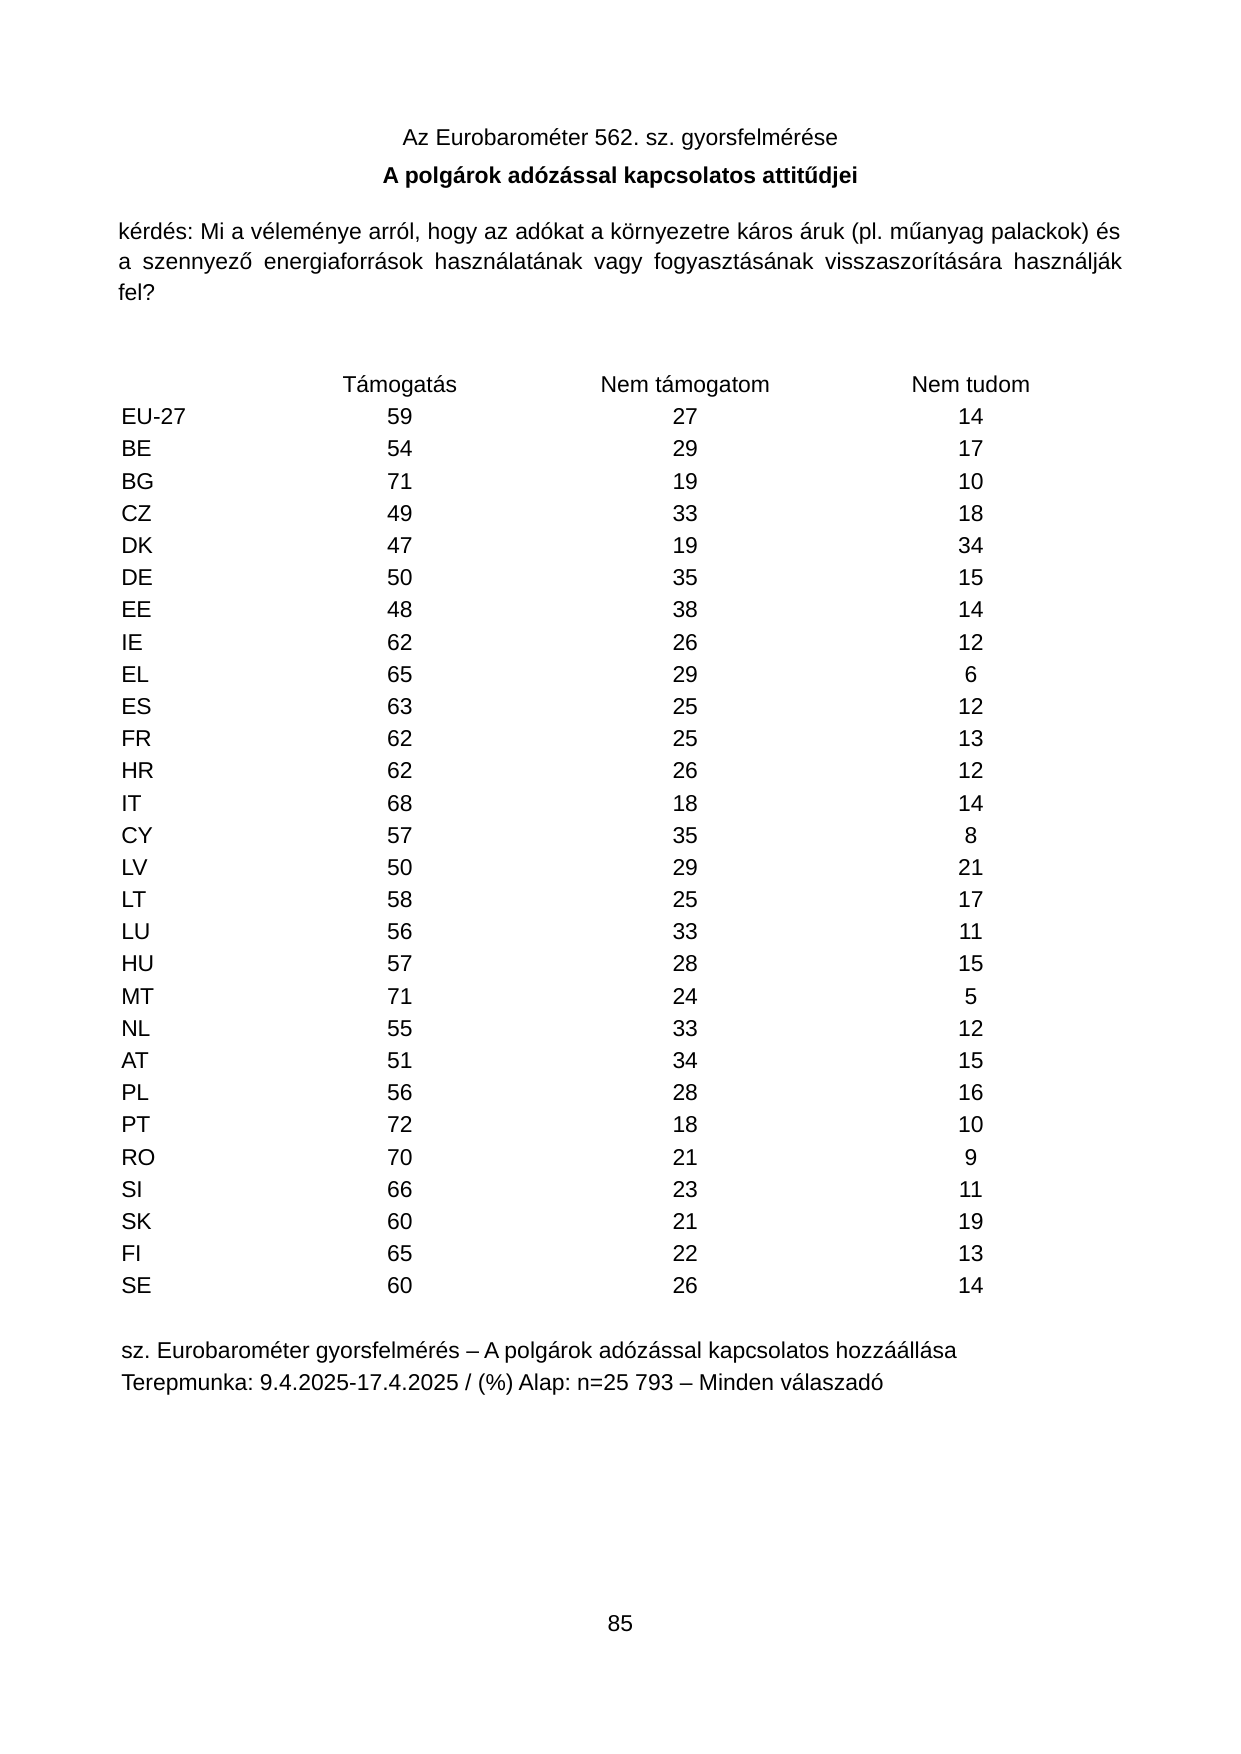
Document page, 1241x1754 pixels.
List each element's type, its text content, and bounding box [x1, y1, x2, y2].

table_cell 65 [257, 658, 542, 690]
table_cell FI [118, 1237, 257, 1269]
table_cell [828, 1302, 1113, 1334]
table_cell 12 [828, 754, 1113, 787]
table_cell 34 [542, 1044, 828, 1076]
table_cell 33 [542, 497, 828, 529]
table_cell 13 [828, 722, 1113, 754]
table_cell 26 [542, 626, 828, 658]
table_cell 62 [257, 722, 542, 754]
table_cell 21 [542, 1141, 828, 1173]
table_cell IT [118, 787, 257, 819]
table_cell 18 [542, 1109, 828, 1141]
table_cell 71 [257, 465, 542, 497]
table_cell 12 [828, 690, 1113, 722]
table_cell 60 [257, 1205, 542, 1237]
table_cell 29 [542, 433, 828, 465]
table_cell 8 [828, 819, 1113, 851]
table_cell CZ [118, 497, 257, 529]
table_cell 38 [542, 594, 828, 626]
table_cell 51 [257, 1044, 542, 1076]
table_cell 35 [542, 819, 828, 851]
table_cell [542, 1302, 828, 1334]
table_cell NL [118, 1012, 257, 1044]
table_cell HR [118, 754, 257, 787]
table_cell 65 [257, 1237, 542, 1269]
table_cell 28 [542, 1076, 828, 1108]
table_cell EE [118, 594, 257, 626]
table_cell [118, 1302, 257, 1334]
table_cell sz. Eurobarométer gyorsfelmérés – A polgárok adózással kapcsolatos hozzáállása [118, 1334, 1113, 1366]
table_header [118, 368, 257, 400]
table_cell 21 [828, 851, 1113, 883]
table_cell 33 [542, 1012, 828, 1044]
table_cell 14 [828, 787, 1113, 819]
table_cell 34 [828, 529, 1113, 561]
table_cell 19 [828, 1205, 1113, 1237]
table_cell 29 [542, 851, 828, 883]
table_header Nem tudom [828, 368, 1113, 400]
table_cell 11 [828, 915, 1113, 947]
table_cell 29 [542, 658, 828, 690]
table_cell SI [118, 1173, 257, 1205]
table_cell 12 [828, 626, 1113, 658]
table_cell MT [118, 980, 257, 1012]
table_cell 54 [257, 433, 542, 465]
table_cell CY [118, 819, 257, 851]
table_cell BG [118, 465, 257, 497]
table_cell 25 [542, 722, 828, 754]
table_cell 49 [257, 497, 542, 529]
table_cell 16 [828, 1076, 1113, 1108]
table_cell 19 [542, 465, 828, 497]
table_cell 5 [828, 980, 1113, 1012]
table_cell RO [118, 1141, 257, 1173]
table_cell 60 [257, 1269, 542, 1302]
table_cell FR [118, 722, 257, 754]
table_cell 68 [257, 787, 542, 819]
table_cell EU-27 [118, 400, 257, 432]
table_cell AT [118, 1044, 257, 1076]
table_cell 26 [542, 754, 828, 787]
table_cell IE [118, 626, 257, 658]
table_header Nem támogatom [542, 368, 828, 400]
table_cell 10 [828, 465, 1113, 497]
table_cell 33 [542, 915, 828, 947]
table_cell 21 [542, 1205, 828, 1237]
table_cell 17 [828, 883, 1113, 915]
table_cell DE [118, 561, 257, 593]
table_cell 55 [257, 1012, 542, 1044]
table_cell 59 [257, 400, 542, 432]
text kérdés: Mi a véleménye arról, hogy az adókat a környezetre káros áruk (pl. műanyag palackok) és a szennyező energiaforrások használatának vagy fogyasztásának visszaszorítására használják fel? [118, 218, 1122, 305]
table_cell HU [118, 948, 257, 980]
table_cell 14 [828, 1269, 1113, 1302]
table_cell EL [118, 658, 257, 690]
table_cell 66 [257, 1173, 542, 1205]
table_cell 26 [542, 1269, 828, 1302]
table_cell 11 [828, 1173, 1113, 1205]
table_cell 10 [828, 1109, 1113, 1141]
table_cell SK [118, 1205, 257, 1237]
table_header Támogatás [257, 368, 542, 400]
table_cell 27 [542, 400, 828, 432]
table_cell 25 [542, 883, 828, 915]
table_cell LU [118, 915, 257, 947]
table_cell LV [118, 851, 257, 883]
table_cell 6 [828, 658, 1113, 690]
table_cell 50 [257, 851, 542, 883]
table_cell 23 [542, 1173, 828, 1205]
table_cell SE [118, 1269, 257, 1302]
table_cell 24 [542, 980, 828, 1012]
table_cell 19 [542, 529, 828, 561]
table_cell PL [118, 1076, 257, 1108]
table_cell 18 [542, 787, 828, 819]
table_cell [257, 1302, 542, 1334]
table_cell 63 [257, 690, 542, 722]
table_cell 9 [828, 1141, 1113, 1173]
table_cell DK [118, 529, 257, 561]
table_cell ES [118, 690, 257, 722]
table_cell 12 [828, 1012, 1113, 1044]
table_cell 62 [257, 754, 542, 787]
table_cell 56 [257, 915, 542, 947]
table_cell 17 [828, 433, 1113, 465]
table_cell 28 [542, 948, 828, 980]
table_cell 25 [542, 690, 828, 722]
table_cell 57 [257, 819, 542, 851]
table_cell 57 [257, 948, 542, 980]
table_cell 62 [257, 626, 542, 658]
table_cell 47 [257, 529, 542, 561]
table_cell Terepmunka: 9.4.2025-17.4.2025 / (%) Alap: n=25 793 – Minden válaszadó [118, 1366, 1113, 1398]
table_cell 15 [828, 948, 1113, 980]
table_cell 14 [828, 400, 1113, 432]
table_cell 50 [257, 561, 542, 593]
table_cell 58 [257, 883, 542, 915]
table_cell 71 [257, 980, 542, 1012]
table_cell PT [118, 1109, 257, 1141]
table_cell BE [118, 433, 257, 465]
table_cell 15 [828, 561, 1113, 593]
table_cell 56 [257, 1076, 542, 1108]
table_cell 72 [257, 1109, 542, 1141]
table_cell 15 [828, 1044, 1113, 1076]
table_cell LT [118, 883, 257, 915]
table_cell 18 [828, 497, 1113, 529]
table_cell 13 [828, 1237, 1113, 1269]
table_cell 35 [542, 561, 828, 593]
table_cell 48 [257, 594, 542, 626]
table_cell 14 [828, 594, 1113, 626]
table_cell 22 [542, 1237, 828, 1269]
table_cell 70 [257, 1141, 542, 1173]
